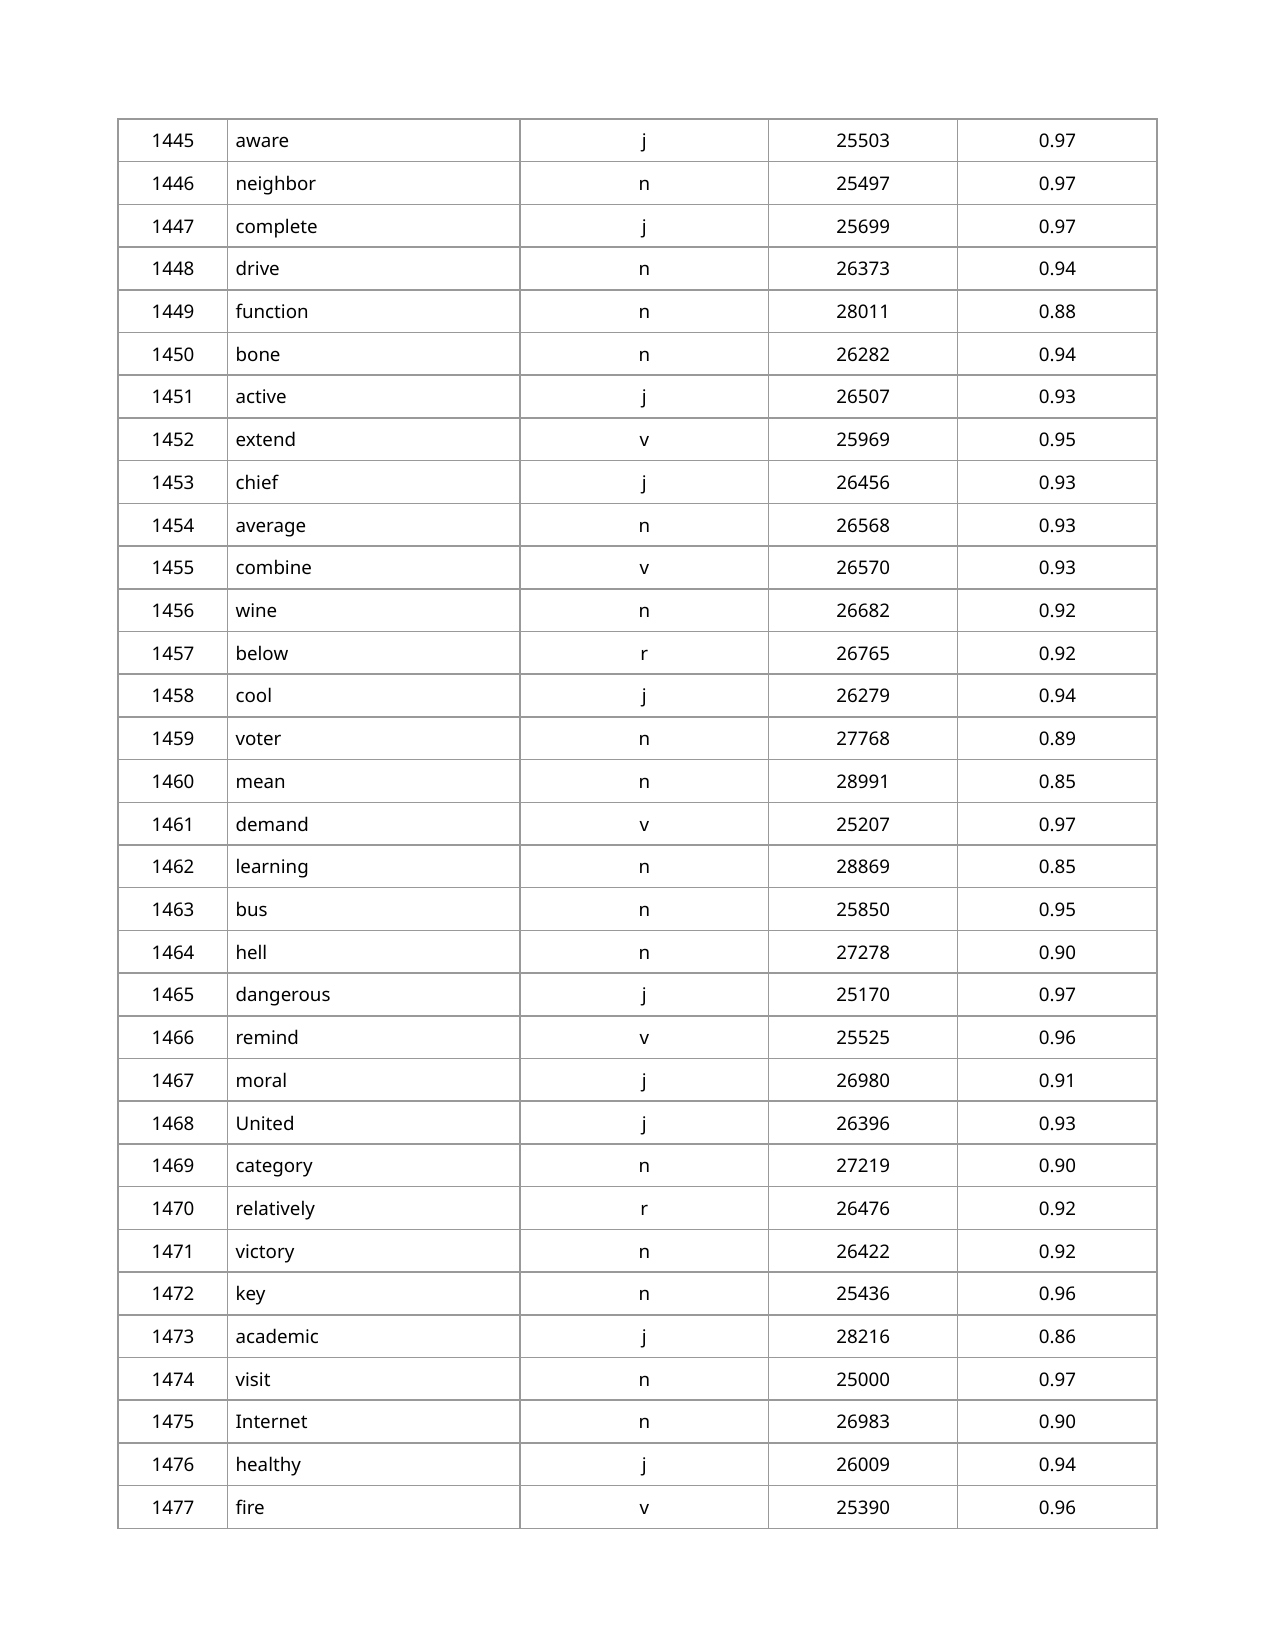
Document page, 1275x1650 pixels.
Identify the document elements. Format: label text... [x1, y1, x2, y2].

table_cell 1456 [119, 590, 227, 631]
table_cell j [521, 1102, 768, 1143]
table_cell mean [228, 760, 519, 801]
table_cell demand [228, 803, 519, 844]
table_cell 0.94 [958, 333, 1156, 374]
table_cell moral [228, 1059, 519, 1100]
table_cell 1457 [119, 632, 227, 673]
table_cell 1454 [119, 504, 227, 545]
table_cell 0.93 [958, 376, 1156, 417]
table_cell visit [228, 1358, 519, 1399]
table_cell j [521, 120, 768, 161]
table_cell v [521, 547, 768, 588]
table_cell 1476 [119, 1444, 227, 1485]
table_cell healthy [228, 1444, 519, 1485]
table_cell 1469 [119, 1145, 227, 1186]
table_cell 1449 [119, 291, 227, 332]
table_cell 0.96 [958, 1273, 1156, 1314]
table_cell remind [228, 1017, 519, 1058]
table_cell 26568 [769, 504, 957, 545]
table_cell n [521, 291, 768, 332]
table_cell 1448 [119, 248, 227, 289]
table_cell fire [228, 1486, 519, 1527]
table_cell 1466 [119, 1017, 227, 1058]
table_cell 0.90 [958, 1145, 1156, 1186]
table_cell 0.94 [958, 1444, 1156, 1485]
table_cell v [521, 419, 768, 460]
table_cell 0.93 [958, 547, 1156, 588]
table_cell j [521, 461, 768, 502]
table_cell 25390 [769, 1486, 957, 1527]
table_cell chief [228, 461, 519, 502]
table_cell 26396 [769, 1102, 957, 1143]
table_cell 0.94 [958, 675, 1156, 716]
table_cell drive [228, 248, 519, 289]
table_cell j [521, 1444, 768, 1485]
table_cell v [521, 1486, 768, 1527]
table_cell n [521, 888, 768, 929]
table_cell 0.93 [958, 504, 1156, 545]
table_cell 0.95 [958, 888, 1156, 929]
table_cell 26570 [769, 547, 957, 588]
table_cell active [228, 376, 519, 417]
table_cell n [521, 504, 768, 545]
table_cell n [521, 162, 768, 203]
table_cell 1470 [119, 1187, 227, 1228]
table_cell 25699 [769, 205, 957, 246]
table_cell 1451 [119, 376, 227, 417]
table_cell 28991 [769, 760, 957, 801]
table_cell 1477 [119, 1486, 227, 1527]
table_cell 25170 [769, 974, 957, 1015]
table_cell Internet [228, 1401, 519, 1442]
table_cell 0.86 [958, 1316, 1156, 1357]
table_cell 0.97 [958, 1358, 1156, 1399]
table_cell n [521, 1230, 768, 1271]
table_cell United [228, 1102, 519, 1143]
table_cell 25000 [769, 1358, 957, 1399]
table_cell 27219 [769, 1145, 957, 1186]
table_cell 28869 [769, 846, 957, 887]
table_cell dangerous [228, 974, 519, 1015]
table_cell 0.96 [958, 1017, 1156, 1058]
table_cell 1462 [119, 846, 227, 887]
table_cell 0.92 [958, 632, 1156, 673]
table_cell 28011 [769, 291, 957, 332]
table_cell 26279 [769, 675, 957, 716]
table_cell 0.92 [958, 1230, 1156, 1271]
table_cell 26983 [769, 1401, 957, 1442]
table_cell n [521, 846, 768, 887]
table_cell combine [228, 547, 519, 588]
table_cell 1445 [119, 120, 227, 161]
table_cell bone [228, 333, 519, 374]
table_cell n [521, 590, 768, 631]
table_cell 25525 [769, 1017, 957, 1058]
table_cell aware [228, 120, 519, 161]
table_cell 0.94 [958, 248, 1156, 289]
table_cell 0.91 [958, 1059, 1156, 1100]
table_cell n [521, 333, 768, 374]
table_cell 25850 [769, 888, 957, 929]
table_cell 26476 [769, 1187, 957, 1228]
table_cell 1463 [119, 888, 227, 929]
table_cell 1458 [119, 675, 227, 716]
table_cell academic [228, 1316, 519, 1357]
table_cell 1468 [119, 1102, 227, 1143]
table_cell v [521, 803, 768, 844]
table_cell j [521, 376, 768, 417]
table_cell r [521, 632, 768, 673]
table_cell 1447 [119, 205, 227, 246]
table_cell 0.97 [958, 162, 1156, 203]
table_cell function [228, 291, 519, 332]
table_cell 27768 [769, 718, 957, 759]
table_cell n [521, 1358, 768, 1399]
table_cell 26765 [769, 632, 957, 673]
table_cell neighbor [228, 162, 519, 203]
table_cell 28216 [769, 1316, 957, 1357]
table_cell 26507 [769, 376, 957, 417]
table_cell bus [228, 888, 519, 929]
table_cell 0.88 [958, 291, 1156, 332]
table_cell 1471 [119, 1230, 227, 1271]
table_cell n [521, 760, 768, 801]
table_cell extend [228, 419, 519, 460]
table_cell n [521, 248, 768, 289]
table_cell 1465 [119, 974, 227, 1015]
table_cell 0.97 [958, 205, 1156, 246]
table_cell 1467 [119, 1059, 227, 1100]
table_cell 25207 [769, 803, 957, 844]
table_cell 26373 [769, 248, 957, 289]
table_cell n [521, 718, 768, 759]
table_cell 0.90 [958, 1401, 1156, 1442]
table_cell 1474 [119, 1358, 227, 1399]
table_cell 25497 [769, 162, 957, 203]
table_cell hell [228, 931, 519, 972]
table_cell average [228, 504, 519, 545]
table_cell 27278 [769, 931, 957, 972]
table_cell relatively [228, 1187, 519, 1228]
table_cell 1453 [119, 461, 227, 502]
table_cell j [521, 205, 768, 246]
table_cell 0.97 [958, 974, 1156, 1015]
table_cell 1455 [119, 547, 227, 588]
table_cell 1472 [119, 1273, 227, 1314]
table_cell 1460 [119, 760, 227, 801]
table_cell 1473 [119, 1316, 227, 1357]
table_cell j [521, 974, 768, 1015]
table_cell cool [228, 675, 519, 716]
table_cell 26282 [769, 333, 957, 374]
table_cell 0.95 [958, 419, 1156, 460]
table_cell category [228, 1145, 519, 1186]
table_cell 0.93 [958, 1102, 1156, 1143]
table_cell 1475 [119, 1401, 227, 1442]
table_cell 1450 [119, 333, 227, 374]
table_cell 1461 [119, 803, 227, 844]
table_cell 26980 [769, 1059, 957, 1100]
table_cell learning [228, 846, 519, 887]
table_cell below [228, 632, 519, 673]
table_cell j [521, 1059, 768, 1100]
table_cell n [521, 1273, 768, 1314]
table_cell victory [228, 1230, 519, 1271]
table_cell 0.93 [958, 461, 1156, 502]
table_cell 25503 [769, 120, 957, 161]
table_cell 0.85 [958, 846, 1156, 887]
table_cell j [521, 1316, 768, 1357]
table_cell wine [228, 590, 519, 631]
table_cell 0.90 [958, 931, 1156, 972]
table_cell j [521, 675, 768, 716]
table_cell 25969 [769, 419, 957, 460]
table_cell 0.92 [958, 590, 1156, 631]
table_cell v [521, 1017, 768, 1058]
table_cell r [521, 1187, 768, 1228]
table_cell key [228, 1273, 519, 1314]
table_cell 0.85 [958, 760, 1156, 801]
table_cell n [521, 1145, 768, 1186]
table_cell 1459 [119, 718, 227, 759]
table_cell 26682 [769, 590, 957, 631]
table_cell 0.96 [958, 1486, 1156, 1527]
table_cell 25436 [769, 1273, 957, 1314]
table_cell 0.97 [958, 803, 1156, 844]
table_cell n [521, 1401, 768, 1442]
table_cell 1464 [119, 931, 227, 972]
table_cell complete [228, 205, 519, 246]
table_cell n [521, 931, 768, 972]
table_cell 0.89 [958, 718, 1156, 759]
table_cell 1452 [119, 419, 227, 460]
table_cell 1446 [119, 162, 227, 203]
table_cell 0.97 [958, 120, 1156, 161]
table_cell 0.92 [958, 1187, 1156, 1228]
table_cell voter [228, 718, 519, 759]
table_cell 26422 [769, 1230, 957, 1271]
table_cell 26009 [769, 1444, 957, 1485]
table_cell 26456 [769, 461, 957, 502]
